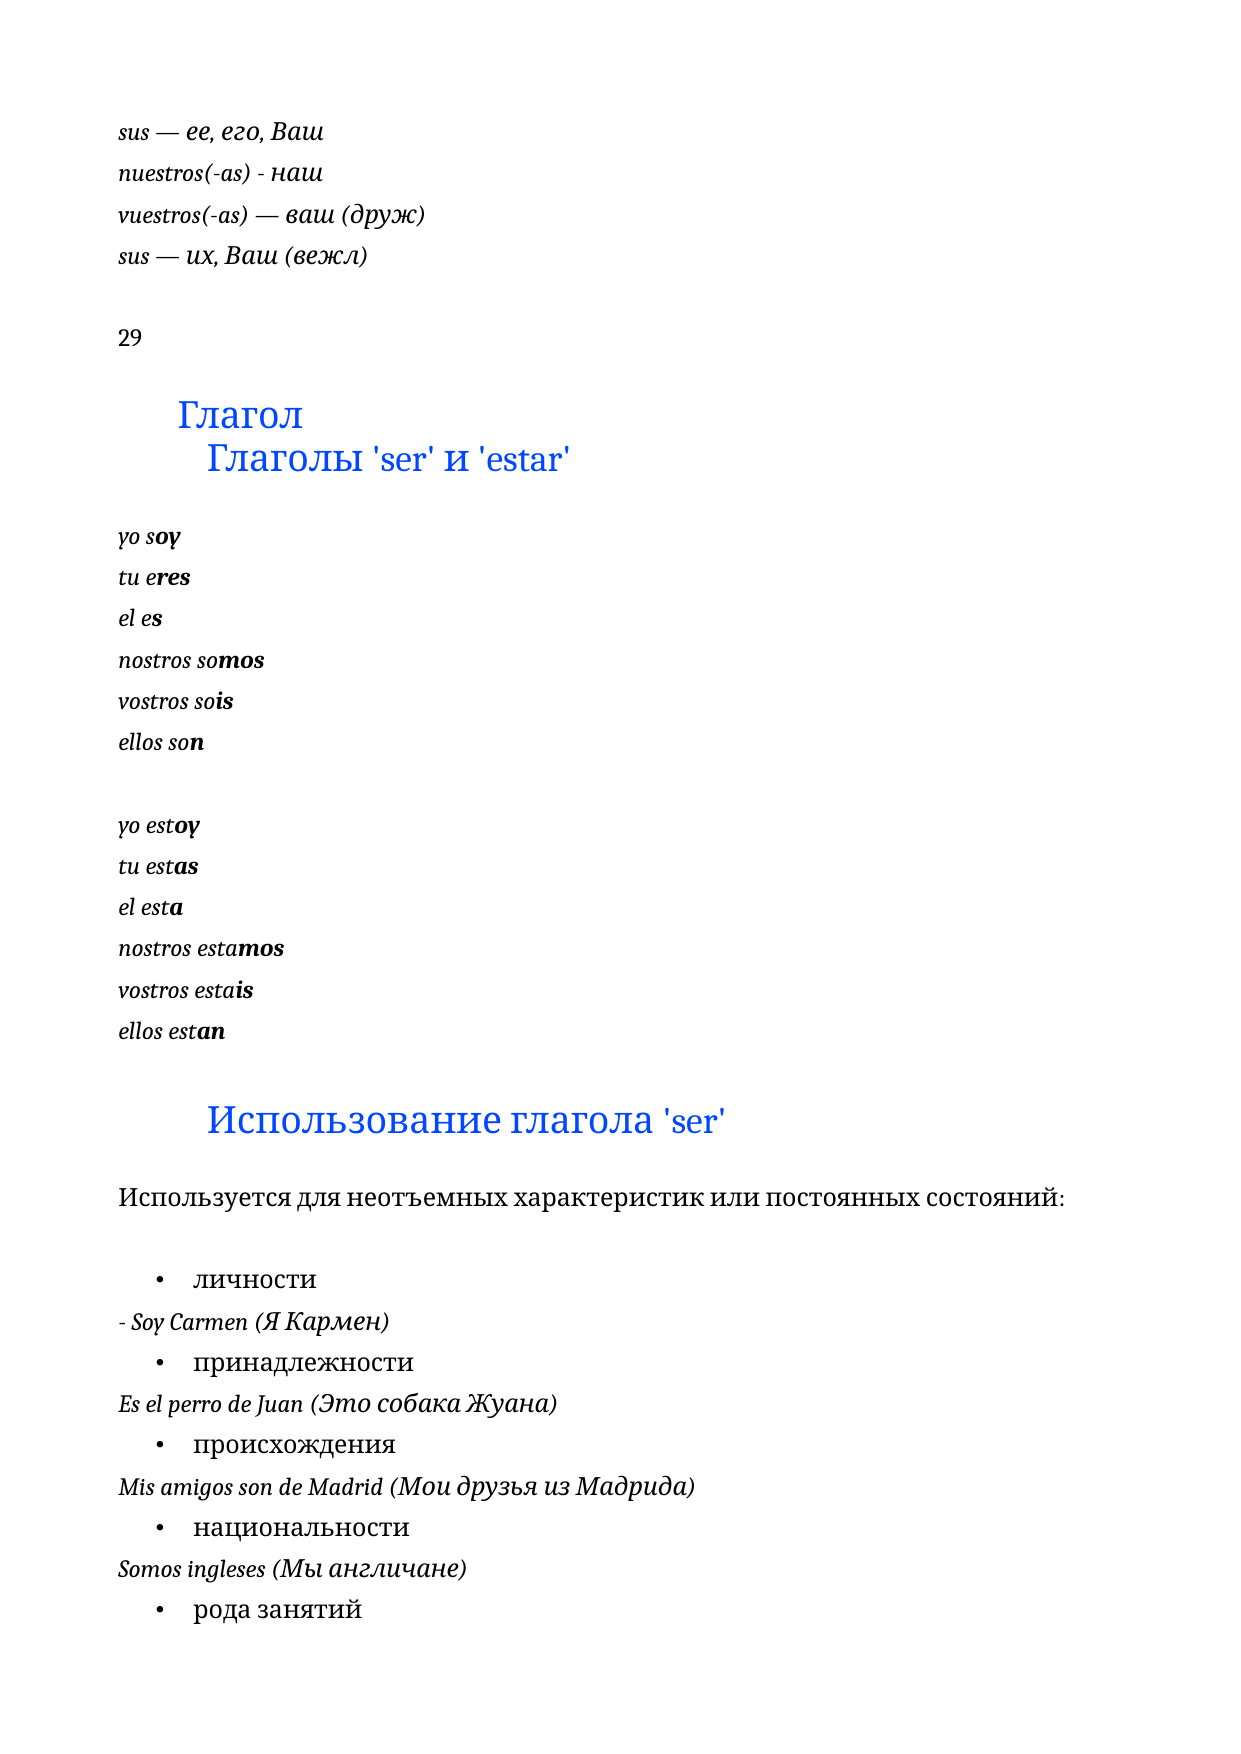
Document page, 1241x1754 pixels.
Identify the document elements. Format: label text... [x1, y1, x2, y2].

text yo soy [118, 522, 1122, 551]
text ellos estan [118, 1017, 1122, 1046]
text tu estas [118, 852, 1122, 881]
text el es [118, 604, 1122, 633]
list личности [156, 1266, 1122, 1295]
text sus — их, Ваш (вежл) [118, 242, 1122, 271]
list принадлежности [156, 1349, 1122, 1377]
text ellos son [118, 728, 1122, 757]
text Используется для неотъемных характеристик или постоянных состояний: [118, 1184, 1122, 1212]
text Глаголы 'ser' и 'estar' [207, 437, 1122, 481]
text tu eres [118, 563, 1122, 592]
text Mis amigos son de Madrid (Мои друзья из Мадрида) [118, 1472, 1122, 1501]
list национальности [156, 1514, 1122, 1542]
text Somos ingleses (Мы англичане) [118, 1555, 1122, 1584]
text 30 [118, 324, 1122, 353]
text nuestros(-as) - наш [118, 159, 1122, 188]
text - Soy Carmen (Я Кармен) [118, 1307, 1122, 1336]
text vuestros(-as) — ваш (друж) [118, 201, 1122, 229]
text sus — ее, его, Ваш [118, 118, 1122, 147]
list рода занятий [156, 1596, 1122, 1625]
text Глагол [177, 394, 1122, 437]
text nostros estamos [118, 934, 1122, 963]
list происхождения [156, 1431, 1122, 1460]
text vostros estais [118, 976, 1122, 1004]
text yo estoy [118, 811, 1122, 839]
text Es el perro de Juan (Это собака Жуана) [118, 1390, 1122, 1419]
text Использование глагола 'ser' [207, 1099, 1122, 1142]
text el esta [118, 893, 1122, 922]
text vostros sois [118, 687, 1122, 716]
text nostros somos [118, 646, 1122, 674]
